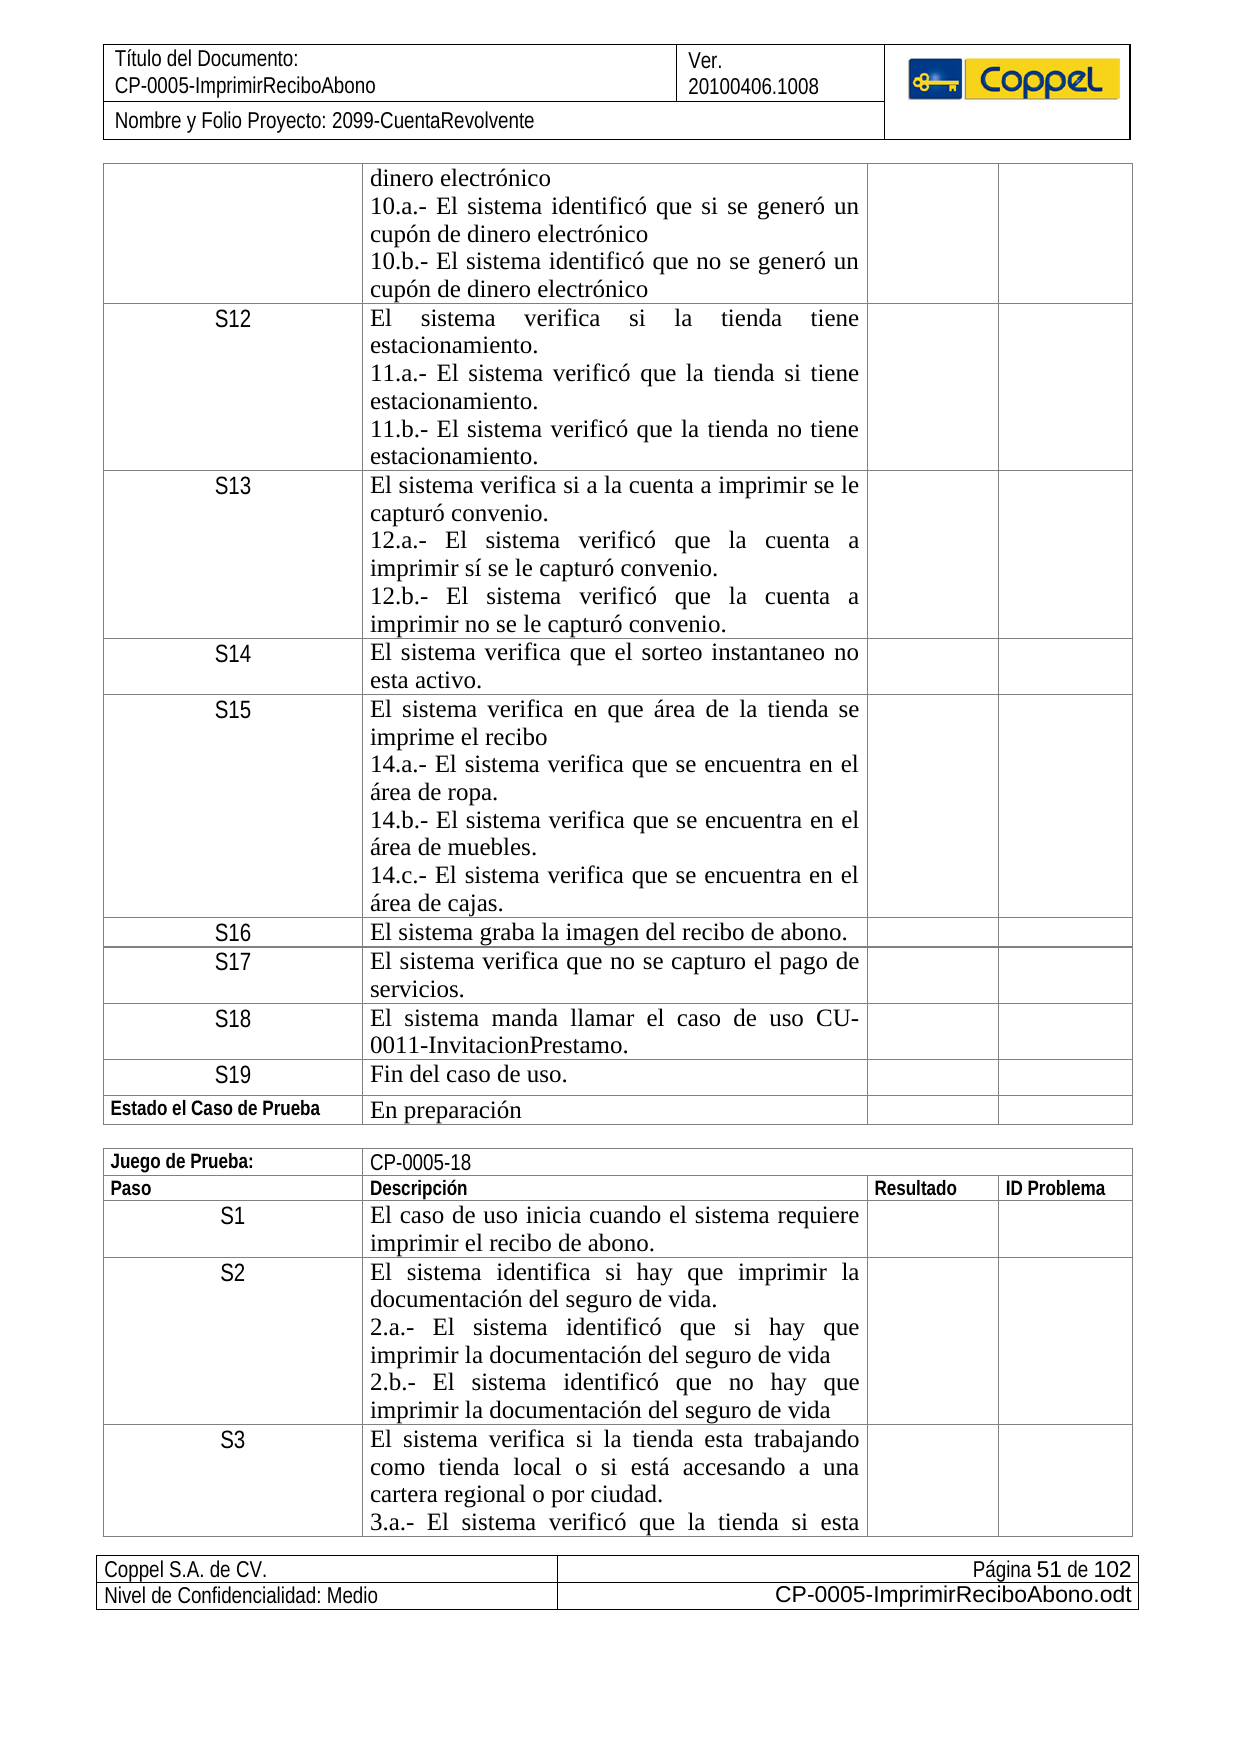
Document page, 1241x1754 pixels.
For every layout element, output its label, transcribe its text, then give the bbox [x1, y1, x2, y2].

table_cell [868, 164, 998, 303]
table_cell [868, 1004, 998, 1059]
table_header Juego de Prueba: [104, 1149, 362, 1175]
table_cell Estado el Caso de Prueba [104, 1096, 362, 1123]
table_cell [999, 1060, 1132, 1095]
table_cell [999, 948, 1132, 1003]
table_cell S19 [104, 1060, 362, 1095]
table_cell El sistema identifica si hay que imprimir la documentación del seguro de vida. 2.a.- El sistema identificó que si hay que imprimir la documentación del seguro de vida 2.b.- El sistema identificó que no hay que imprimir la documentación del seguro de vida [363, 1258, 867, 1424]
table_cell [999, 164, 1132, 303]
table_cell El sistema verifica si la tienda esta trabajando como tienda local o si está accesando a una cartera regional o por ciudad. 3.a.- El sistema verificó que la tienda si esta [363, 1425, 867, 1536]
table_cell [999, 1425, 1132, 1536]
table_cell S1 [104, 1201, 362, 1257]
table_cell S14 [104, 639, 362, 694]
table_cell Paso [104, 1176, 362, 1200]
table_cell dinero electrónico 10.a.- El sistema identificó que si se generó un cupón de dinero electrónico 10.b.- El sistema identificó que no se generó un cupón de dinero electrónico [363, 164, 867, 303]
table_cell [868, 695, 998, 917]
table_cell El sistema verifica si la tienda tiene estacionamiento. 11.a.- El sistema verificó que la tienda si tiene estacionamiento. 11.b.- El sistema verificó que la tienda no tiene estacionamiento. [363, 304, 867, 470]
table_cell S15 [104, 695, 362, 917]
table_cell Resultado [868, 1176, 998, 1200]
table_cell En preparación [363, 1096, 867, 1123]
table_cell Descripción [363, 1176, 867, 1200]
table_cell El sistema manda llamar el caso de uso CU-0011-InvitacionPrestamo. [363, 1004, 867, 1059]
table_cell [999, 471, 1132, 637]
table_cell S16 [104, 918, 362, 946]
table_cell [999, 639, 1132, 694]
table_cell El sistema verifica que el sorteo instantaneo no esta activo. [363, 639, 867, 694]
table_cell [999, 1258, 1132, 1424]
table_cell [868, 1201, 998, 1257]
table_cell Fin del caso de uso. [363, 1060, 867, 1095]
table_cell S3 [104, 1425, 362, 1536]
table_cell [868, 639, 998, 694]
table_cell El sistema verifica si a la cuenta a imprimir se le capturó convenio. 12.a.- El sistema verificó que la cuenta a imprimir sí se le capturó convenio. 12.b.- El sistema verificó que la cuenta a imprimir no se le capturó convenio. [363, 471, 867, 637]
table_cell [104, 164, 362, 303]
table_header CP-0005-18 [363, 1149, 1132, 1175]
table_cell El sistema verifica que no se capturo el pago de servicios. [363, 948, 867, 1003]
table_cell S13 [104, 471, 362, 637]
table_cell [999, 918, 1132, 946]
table_cell S2 [104, 1258, 362, 1424]
table_cell El caso de uso inicia cuando el sistema requiere imprimir el recibo de abono. [363, 1201, 867, 1257]
table_cell [868, 1258, 998, 1424]
table_cell [868, 1425, 998, 1536]
table_cell S18 [104, 1004, 362, 1059]
table_cell [999, 695, 1132, 917]
table_cell [868, 1060, 998, 1095]
table_cell S17 [104, 948, 362, 1003]
table_cell [868, 304, 998, 470]
table_cell El sistema verifica en que área de la tienda se imprime el recibo 14.a.- El sistema verifica que se encuentra en el área de ropa. 14.b.- El sistema verifica que se encuentra en el área de muebles. 14.c.- El sistema verifica que se encuentra en el área de cajas. [363, 695, 867, 917]
table_cell [999, 1096, 1132, 1123]
table_cell [999, 1004, 1132, 1059]
table_cell El sistema graba la imagen del recibo de abono. [363, 918, 867, 946]
table_cell [999, 304, 1132, 470]
table_cell [868, 1096, 998, 1123]
table_cell ID Problema [999, 1176, 1132, 1200]
table_cell [868, 948, 998, 1003]
table_cell [868, 918, 998, 946]
table_cell S12 [104, 304, 362, 470]
table_cell [868, 471, 998, 637]
table_cell [999, 1201, 1132, 1257]
